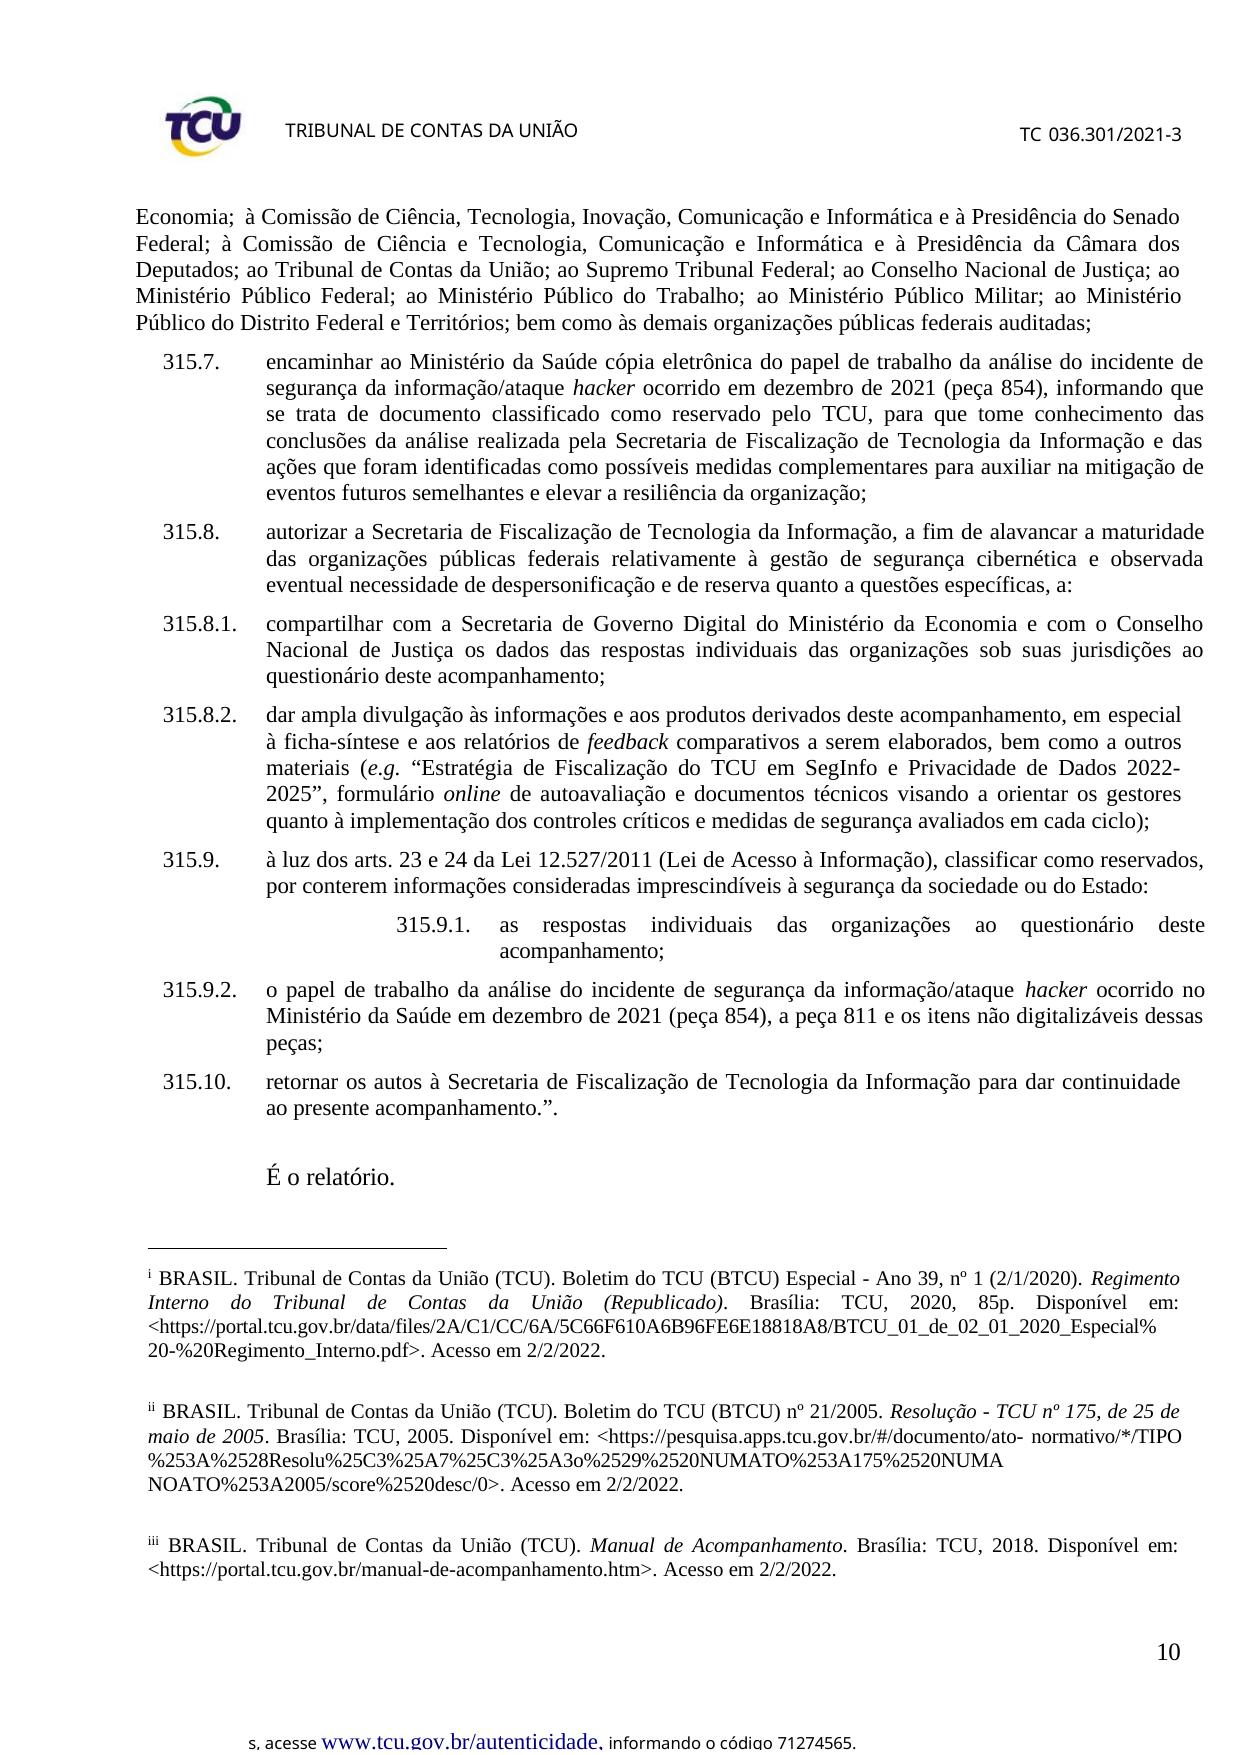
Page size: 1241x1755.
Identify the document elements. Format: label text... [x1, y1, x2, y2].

list retornar os autos à Secretaria de Fiscalização de Tecnologia da Informação para dar continuidade ao presente acompanhamento.”. [163, 1068, 1182, 1120]
text i BRASIL. Tribunal de Contas da União (TCU). Boletim do TCU (BTCU) Especial - Ano 39, nº 1 (2/1/2020). Regimento Interno do Tribunal de Contas da União (Republicado). Brasília: TCU, 2020, 85p. Disponível em: [148, 1266, 1182, 1314]
list as respostas individuais das organizações ao questionário deste acompanhamento; [396, 911, 1205, 964]
list o papel de trabalho da análise do incidente de segurança da informação/ataque hacker ocorrido no Ministério da Saúde em dezembro de 2021 (peça 854), a peça 811 e os itens não digitalizáveis dessas peças; [163, 976, 1205, 1055]
list compartilhar com a Secretaria de Governo Digital do Ministério da Economia e com o Conselho Nacional de Justiça os dados das respostas individuais das organizações sob suas jurisdições ao questionário deste acompanhamento; [163, 610, 1205, 689]
text <https://portal.tcu.gov.br/data/files/2A/C1/CC/6A/5C66F610A6B96FE6E18818A8/BTCU_01_de_02_01_2020_Especial% 20-%20Regimento_Interno.pdf>. Acesso em 2/2/2022. [148, 1314, 1179, 1362]
list à luz dos arts. 23 e 24 da Lei 12.527/2011 (Lei de Acesso à Informação), classificar como reservados, por conterem informações consideradas imprescindíveis à segurança da sociedade ou do Estado: [163, 846, 1205, 898]
list dar ampla divulgação às informações e aos produtos derivados deste acompanhamento, em especial à ficha-síntese e aos relatórios de feedback comparativos a serem elaborados, bem como a outros materiais (e.g. “Estratégia de Fiscalização do TCU em SegInfo e Privacidade de Dados 2022-2025”, formulário online de autoavaliação e documentos técnicos visando a orientar os gestores quanto à implementação dos controles críticos e medidas de segurança avaliados em cada ciclo); [163, 701, 1182, 833]
list encaminhar ao Ministério da Saúde cópia eletrônica do papel de trabalho da análise do incidente de segurança da informação/ataque hacker ocorrido em dezembro de 2021 (peça 854), informando que se trata de documento classificado como reservado pelo TCU, para que tome conhecimento das conclusões da análise realizada pela Secretaria de Fiscalização de Tecnologia da Informação e das ações que foram identificadas como possíveis medidas complementares para auxiliar na mitigação de eventos futuros semelhantes e elevar a resiliência da organização; [163, 348, 1205, 506]
text ii BRASIL. Tribunal de Contas da União (TCU). Boletim do TCU (BTCU) nº 21/2005. Resolução - TCU nº 175, de 25 de maio de 2005. Brasília: TCU, 2005. Disponível em: <https://pesquisa.apps.tcu.gov.br/#/documento/ato- normativo/*/TIPO%253A%2528Resolu%25C3%25A7%25C3%25A3o%2529%2520NUMATO%253A175%2520NUMA [148, 1399, 1182, 1472]
text Economia; à Comissão de Ciência, Tecnologia, Inovação, Comunicação e Informática e à Presidência do Senado Federal; à Comissão de Ciência e Tecnologia, Comunicação e Informática e à Presidência da Câmara dos Deputados; ao Tribunal de Contas da União; ao Supremo Tribunal Federal; ao Conselho Nacional de Justiça; ao Ministério Público Federal; ao Ministério Público do Trabalho; ao Ministério Público Militar; ao Ministério Público do Distrito Federal e Territórios; bem como às demais organizações públicas federais auditadas; [135, 203, 1182, 335]
text NOATO%253A2005/score%2520desc/0>. Acesso em 2/2/2022. [148, 1472, 1205, 1496]
text iii BRASIL. Tribunal de Contas da União (TCU). Manual de Acompanhamento. Brasília: TCU, 2018. Disponível em: [148, 1532, 1205, 1557]
text <https://portal.tcu.gov.br/manual-de-acompanhamento.htm>. Acesso em 2/2/2022. [148, 1557, 1205, 1581]
text É o relatório. [266, 1162, 1205, 1190]
list autorizar a Secretaria de Fiscalização de Tecnologia da Informação, a fim de alavancar a maturidade das organizações públicas federais relativamente à gestão de segurança cibernética e observada eventual necessidade de despersonificação e de reserva quanto a questões específicas, a: [163, 518, 1205, 597]
